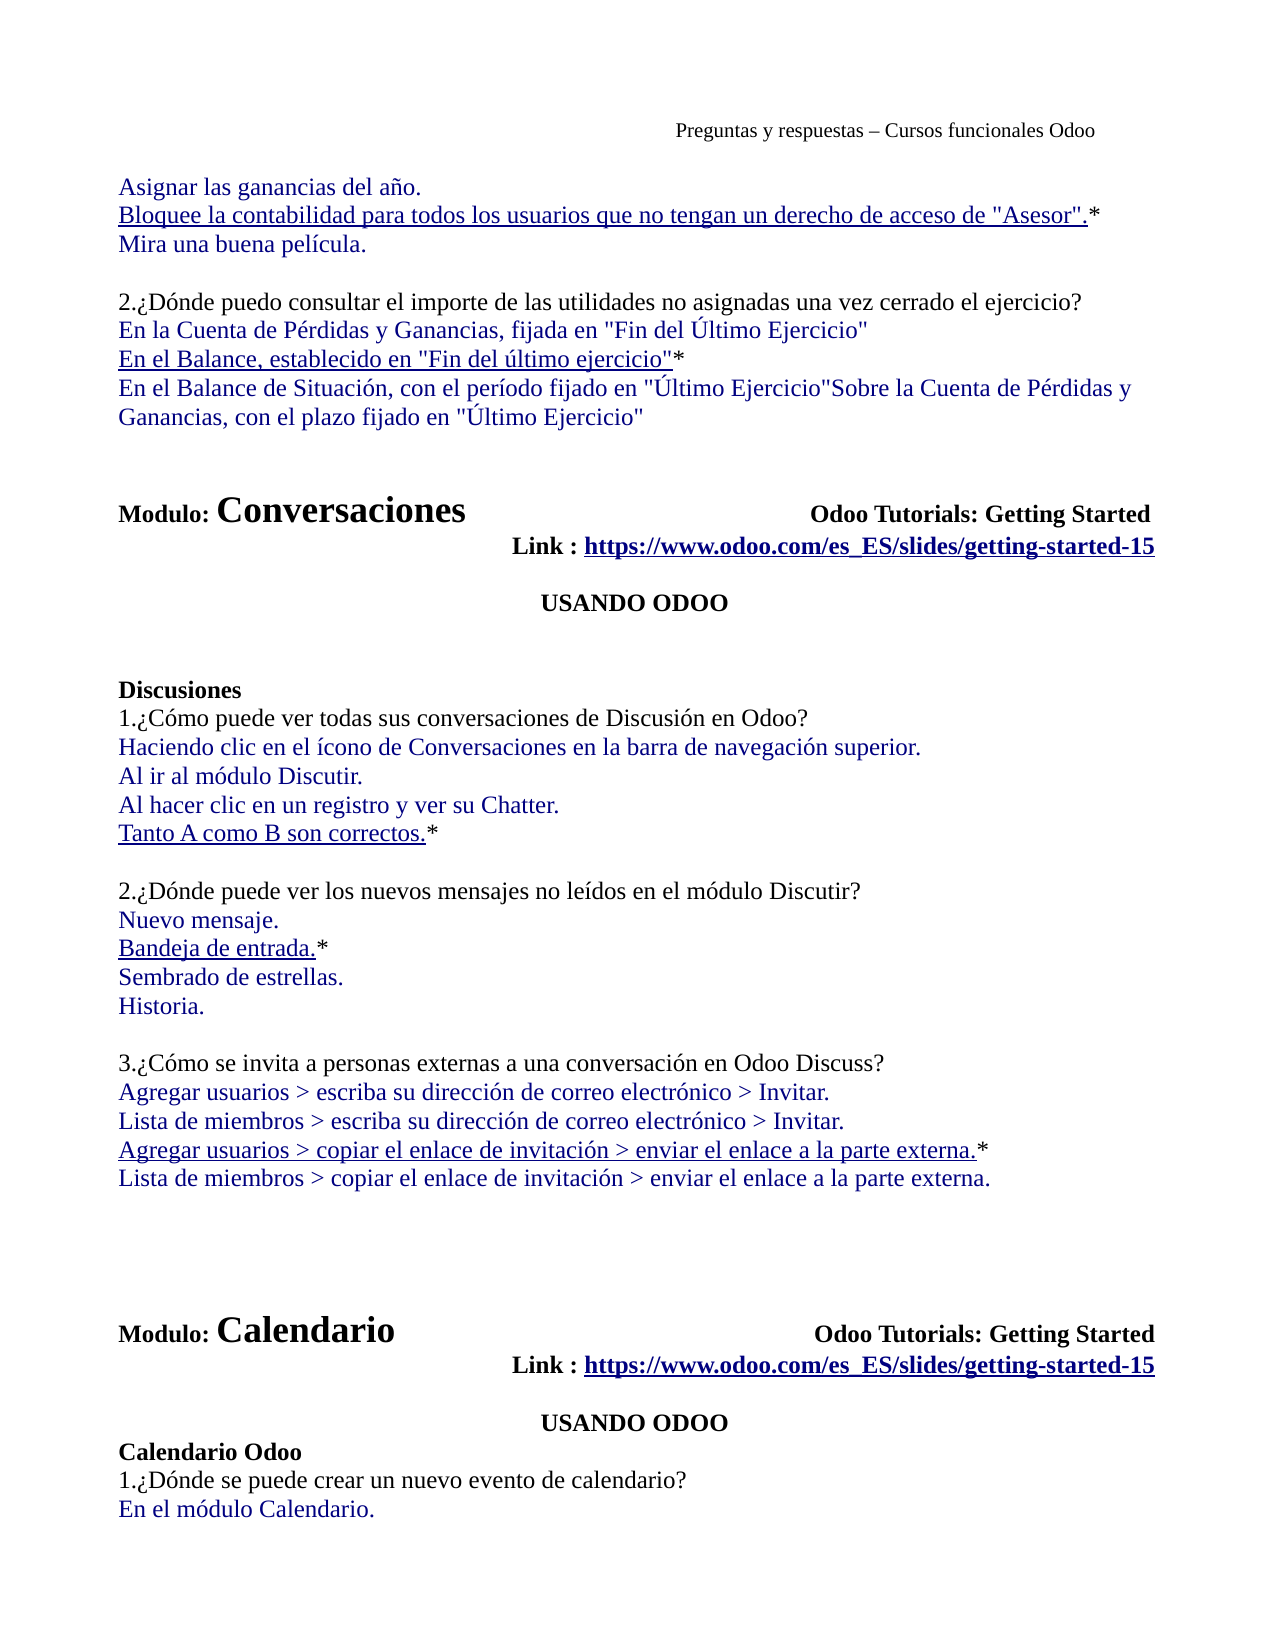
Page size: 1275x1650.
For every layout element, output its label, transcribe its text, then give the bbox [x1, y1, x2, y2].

text Modulo: Calendario Odoo Tutorials: Getting Started [118, 1307, 1157, 1350]
text Agregar usuarios > escriba su dirección de correo electrónico > Invitar. [118, 1077, 1157, 1106]
text En el módulo Calendario. [118, 1494, 1157, 1523]
text Sembrado de estrellas. [118, 962, 1157, 991]
text Mira una buena película. [118, 229, 1157, 258]
text Asignar las ganancias del año. [118, 172, 1157, 200]
text 2.¿Dónde puedo consultar el importe de las utilidades no asignadas una vez cerrado el ejercicio? [118, 287, 1157, 315]
text USANDO ODOO [118, 588, 1157, 617]
text 2.¿Dónde puede ver los nuevos mensajes no leídos en el módulo Discutir? [118, 876, 1157, 905]
text Modulo: Conversaciones Odoo Tutorials: Getting Started [118, 488, 1157, 531]
text En el Balance de Situación, con el período fijado en "Último Ejercicio"Sobre la Cuenta de Pérdidas y Ganancias, con el plazo fijado en "Último Ejercicio" [118, 373, 1157, 430]
text 3.¿Cómo se invita a personas externas a una conversación en Odoo Discuss? [118, 1048, 1157, 1077]
text USANDO ODOO [118, 1408, 1157, 1437]
text Tanto A como B son correctos.* [118, 818, 1157, 847]
text Discusiones [118, 675, 1157, 703]
text Bloquee la contabilidad para todos los usuarios que no tengan un derecho de acceso de "Asesor".* [118, 200, 1157, 229]
text 1.¿Cómo puede ver todas sus conversaciones de Discusión en Odoo? [118, 703, 1157, 732]
text 1.¿Dónde se puede crear un nuevo evento de calendario? [118, 1465, 1157, 1494]
text Agregar usuarios > copiar el enlace de invitación > enviar el enlace a la parte externa.* [118, 1135, 1157, 1163]
text Lista de miembros > copiar el enlace de invitación > enviar el enlace a la parte externa. [118, 1163, 1157, 1192]
text Al hacer clic en un registro y ver su Chatter. [118, 790, 1157, 818]
text Al ir al módulo Discutir. [118, 761, 1157, 790]
text En el Balance, establecido en "Fin del último ejercicio"* [118, 344, 1157, 373]
text En la Cuenta de Pérdidas y Ganancias, fijada en "Fin del Último Ejercicio" [118, 315, 1157, 344]
text Link : https://www.odoo.com/es_ES/slides/getting-started-15 [118, 531, 1157, 560]
text Historia. [118, 991, 1157, 1020]
text Nuevo mensaje. [118, 905, 1157, 933]
text Calendario Odoo [118, 1437, 1157, 1465]
text Lista de miembros > escriba su dirección de correo electrónico > Invitar. [118, 1106, 1157, 1135]
text Link : https://www.odoo.com/es_ES/slides/getting-started-15 [118, 1350, 1157, 1379]
text Haciendo clic en el ícono de Conversaciones en la barra de navegación superior. [118, 732, 1157, 761]
text Bandeja de entrada.* [118, 933, 1157, 962]
